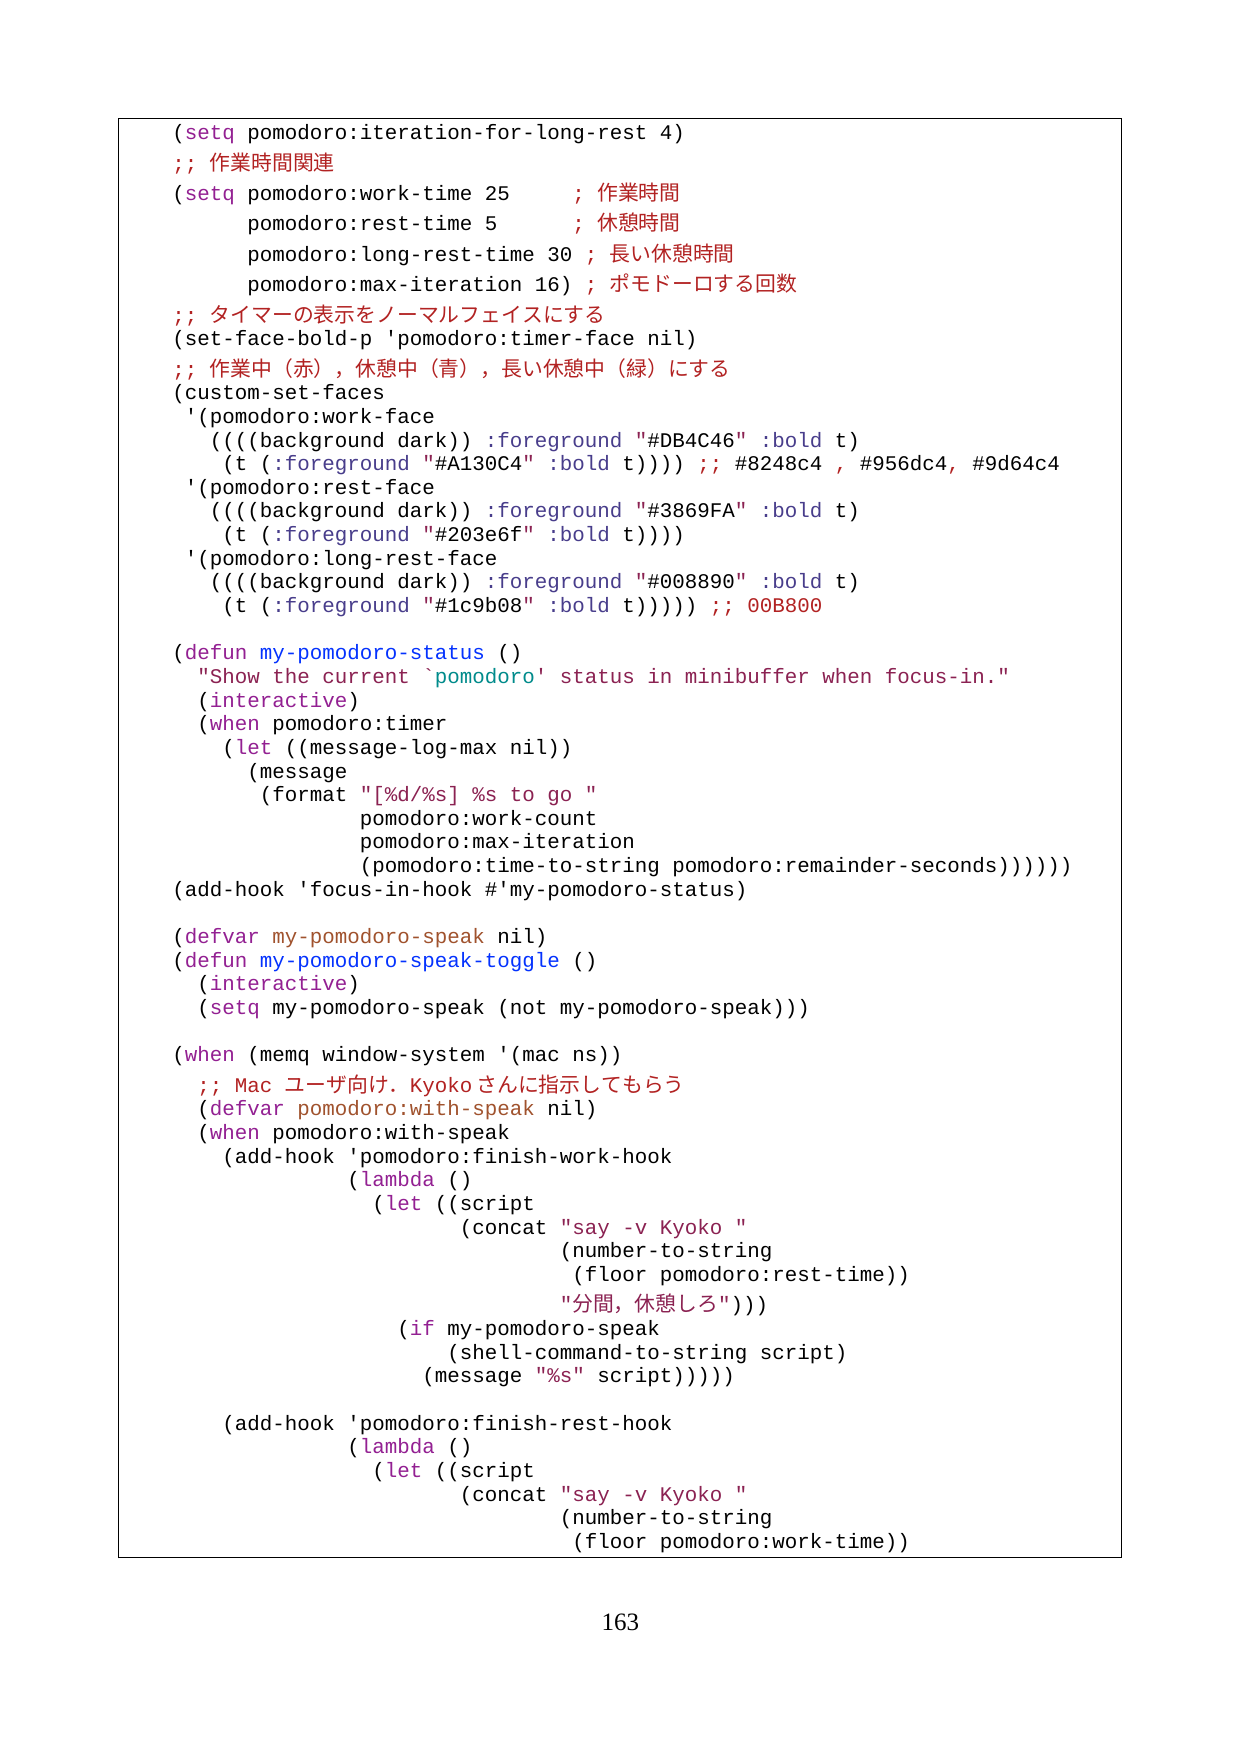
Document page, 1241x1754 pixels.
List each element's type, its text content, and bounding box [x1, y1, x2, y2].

text (t (:foreground "#A130C4" :bold t)))) ;; #8248c4 , #956dc4, #9d64c4 [119, 449, 1121, 473]
text (format "[%d/%s] %s to go " [119, 780, 1121, 804]
text (setq pomodoro:iteration-for-long-rest 4) [119, 119, 1121, 142]
text (floor pomodoro:rest-time)) [119, 1260, 1121, 1284]
text (concat "say -v Kyoko " [119, 1479, 1121, 1503]
text (number-to-string [119, 1503, 1121, 1527]
text (concat "say -v Kyoko " [119, 1213, 1121, 1236]
text (add-hook 'pomodoro:finish-work-hook [119, 1142, 1121, 1165]
text ;; タイマーの表示をノーマルフェイスにする [119, 294, 1121, 324]
text "分間，休憩しろ"))) [119, 1284, 1121, 1314]
text (t (:foreground "#1c9b08" :bold t))))) ;; 00B800 [119, 591, 1121, 615]
text (when (memq window-system '(mac ns)) [119, 1040, 1121, 1064]
text (let ((script [119, 1456, 1121, 1479]
text pomodoro:max-iteration 16) ; ポモドーロする回数 [119, 263, 1121, 294]
text (defun my-pomodoro-status () [119, 638, 1121, 662]
text (defun my-pomodoro-speak-toggle () [119, 946, 1121, 969]
text ((((background dark)) :foreground "#DB4C46" :bold t) [119, 426, 1121, 449]
text (setq pomodoro:work-time 25 ; 作業時間 [119, 172, 1121, 203]
text ((((background dark)) :foreground "#3869FA" :bold t) [119, 497, 1121, 520]
text (when pomodoro:timer [119, 709, 1121, 733]
text (t (:foreground "#203e6f" :bold t)))) [119, 520, 1121, 544]
text (defvar my-pomodoro-speak nil) [119, 922, 1121, 946]
text (pomodoro:time-to-string pomodoro:remainder-seconds)))))) [119, 851, 1121, 875]
text (shell-command-to-string script) [119, 1338, 1121, 1361]
text pomodoro:long-rest-time 30 ; 長い休憩時間 [119, 233, 1121, 263]
text (message "%s" script))))) [119, 1361, 1121, 1385]
text (floor pomodoro:work-time)) [119, 1527, 1121, 1557]
text (let ((message-log-max nil)) [119, 733, 1121, 757]
text (when pomodoro:with-speak [119, 1118, 1121, 1142]
text (lambda () [119, 1165, 1121, 1189]
text (setq my-pomodoro-speak (not my-pomodoro-speak))) [119, 993, 1121, 1017]
text (lambda () [119, 1432, 1121, 1456]
text ;; Mac ユーザ向け．Kyokoさんに指示してもらう [119, 1064, 1121, 1094]
text '(pomodoro:work-face [119, 402, 1121, 426]
text (number-to-string [119, 1236, 1121, 1260]
text pomodoro:max-iteration [119, 828, 1121, 851]
text (if my-pomodoro-speak [119, 1314, 1121, 1338]
text (add-hook 'focus-in-hook #'my-pomodoro-status) [119, 875, 1121, 898]
text pomodoro:work-count [119, 804, 1121, 828]
text (add-hook 'pomodoro:finish-rest-hook [119, 1409, 1121, 1432]
text (custom-set-faces [119, 378, 1121, 402]
text "Show the current `pomodoro' status in minibuffer when focus-in." [119, 662, 1121, 686]
text ((((background dark)) :foreground "#008890" :bold t) [119, 567, 1121, 591]
text (defvar pomodoro:with-speak nil) [119, 1094, 1121, 1118]
text (interactive) [119, 969, 1121, 993]
text ;; 作業時間関連 [119, 142, 1121, 172]
text '(pomodoro:rest-face [119, 473, 1121, 497]
text (message [119, 757, 1121, 780]
text ;; 作業中（赤），休憩中（青），長い休憩中（緑）にする [119, 348, 1121, 378]
text (interactive) [119, 686, 1121, 709]
text (set-face-bold-p 'pomodoro:timer-face nil) [119, 324, 1121, 348]
text (let ((script [119, 1189, 1121, 1213]
text '(pomodoro:long-rest-face [119, 544, 1121, 567]
text pomodoro:rest-time 5 ; 休憩時間 [119, 203, 1121, 233]
